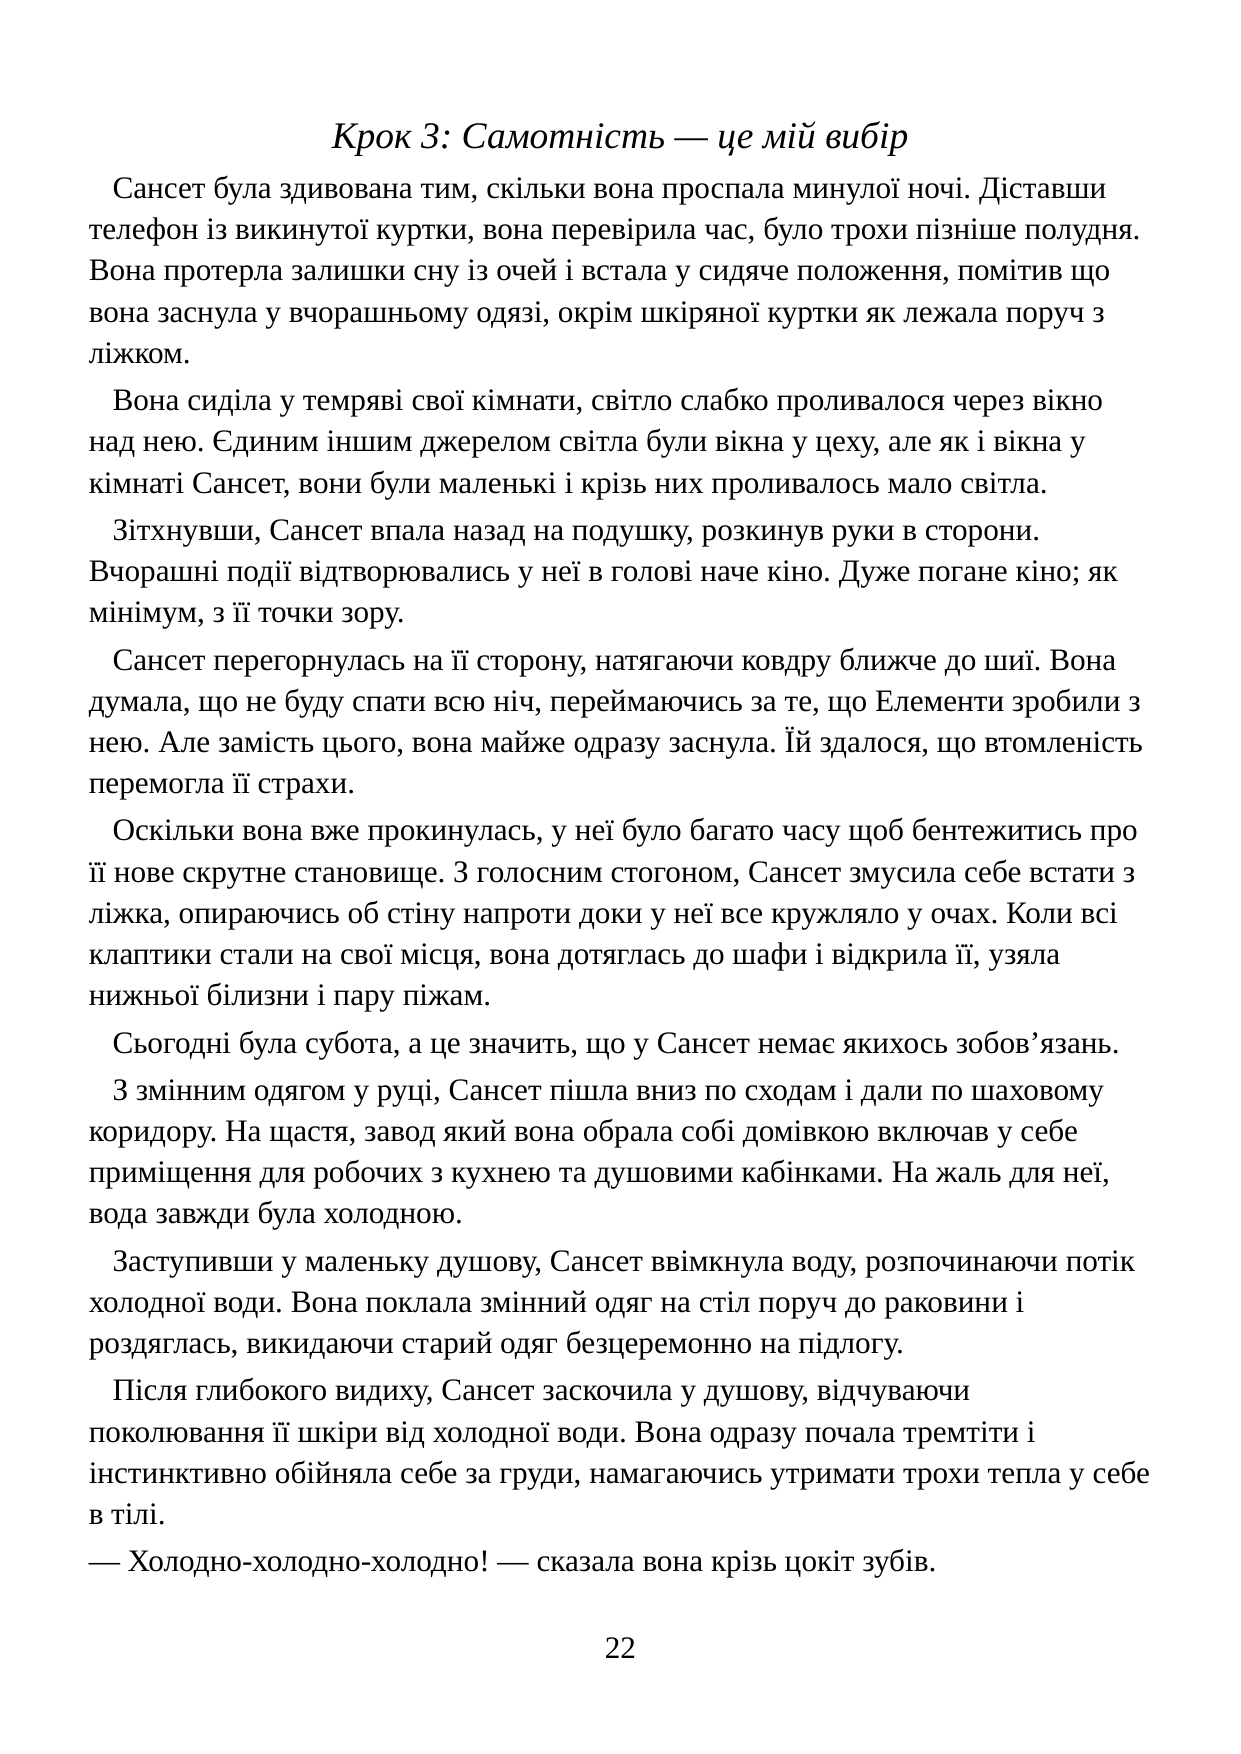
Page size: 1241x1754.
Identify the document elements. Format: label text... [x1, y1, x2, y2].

text Сансет була здивована тим, скільки вона проспала минулої ночі. Діставши телефон із викинутої куртки, вона перевірила час, було трохи пізніше полудня. Вона протерла залишки сну із очей і встала у сидяче положення, помітив що вона заснула у вчорашньому одязі, окрім шкіряної куртки як лежала поруч з ліжком. [88, 169, 1152, 370]
text Вона сиділа у темряві свої кімнати, світло слабко проливалося через вікно над нею. Єдиним іншим джерелом світла були вікна у цеху, але як і вікна у кімнаті Сансет, вони були маленькі і крізь них проливалось мало світла. [88, 381, 1152, 500]
text Оскільки вона вже прокинулась, у неї було багато часу щоб бентежитись про її нове скрутне становище. З голосним стогоном, Сансет змусила себе встати з ліжка, опираючись об стіну напроти доки у неї все кружляло у очах. Коли всі клаптики стали на свої місця, вона дотяглась до шафи і відкрила її, узяла нижньої білизни і пару піжам. [88, 812, 1152, 1013]
text — Холодно-холодно-холодно! — сказала вона крізь цокіт зубів. [88, 1543, 1152, 1578]
text Заступивши у маленьку душову, Сансет ввімкнула воду, розпочинаючи потік холодної води. Вона поклала змінний одяг на стіл поруч до раковини і роздяглась, викидаючи старий одяг безцеремонно на підлогу. [88, 1242, 1152, 1360]
text Після глибокого видиху, Сансет заскочила у душову, відчуваючи поколювання її шкіри від холодної води. Вона одразу почала тремтіти і інстинктивно обійняла себе за груди, намагаючись утримати трохи тепла у себе в тілі. [88, 1372, 1152, 1531]
text З змінним одягом у руці, Сансет пішла вниз по сходам і дали по шаховому коридору. На щастя, завод який вона обрала собі домівкою включав у себе приміщення для робочих з кухнею та душовими кабінками. На жаль для неї, вода завжди була холодною. [88, 1071, 1152, 1231]
subtitle Крок 3: Самотність — це мій вибір [88, 113, 1152, 157]
text Сьогодні була субота, а це значить, що у Сансет немає якихось зобов’язань. [88, 1024, 1152, 1060]
text Сансет перегорнулась на її сторону, натягаючи ковдру ближче до шиї. Вона думала, що не буду спати всю ніч, переймаючись за те, що Елементи зробили з нею. Але замість цього, вона майже одразу заснула. Їй здалося, що втомленість перемогла її страхи. [88, 641, 1152, 800]
text Зітхнувши, Сансет впала назад на подушку, розкинув руки в сторони. Вчорашні події відтворювались у неї в голові наче кіно. Дуже погане кіно; як мінімум, з її точки зору. [88, 511, 1152, 629]
